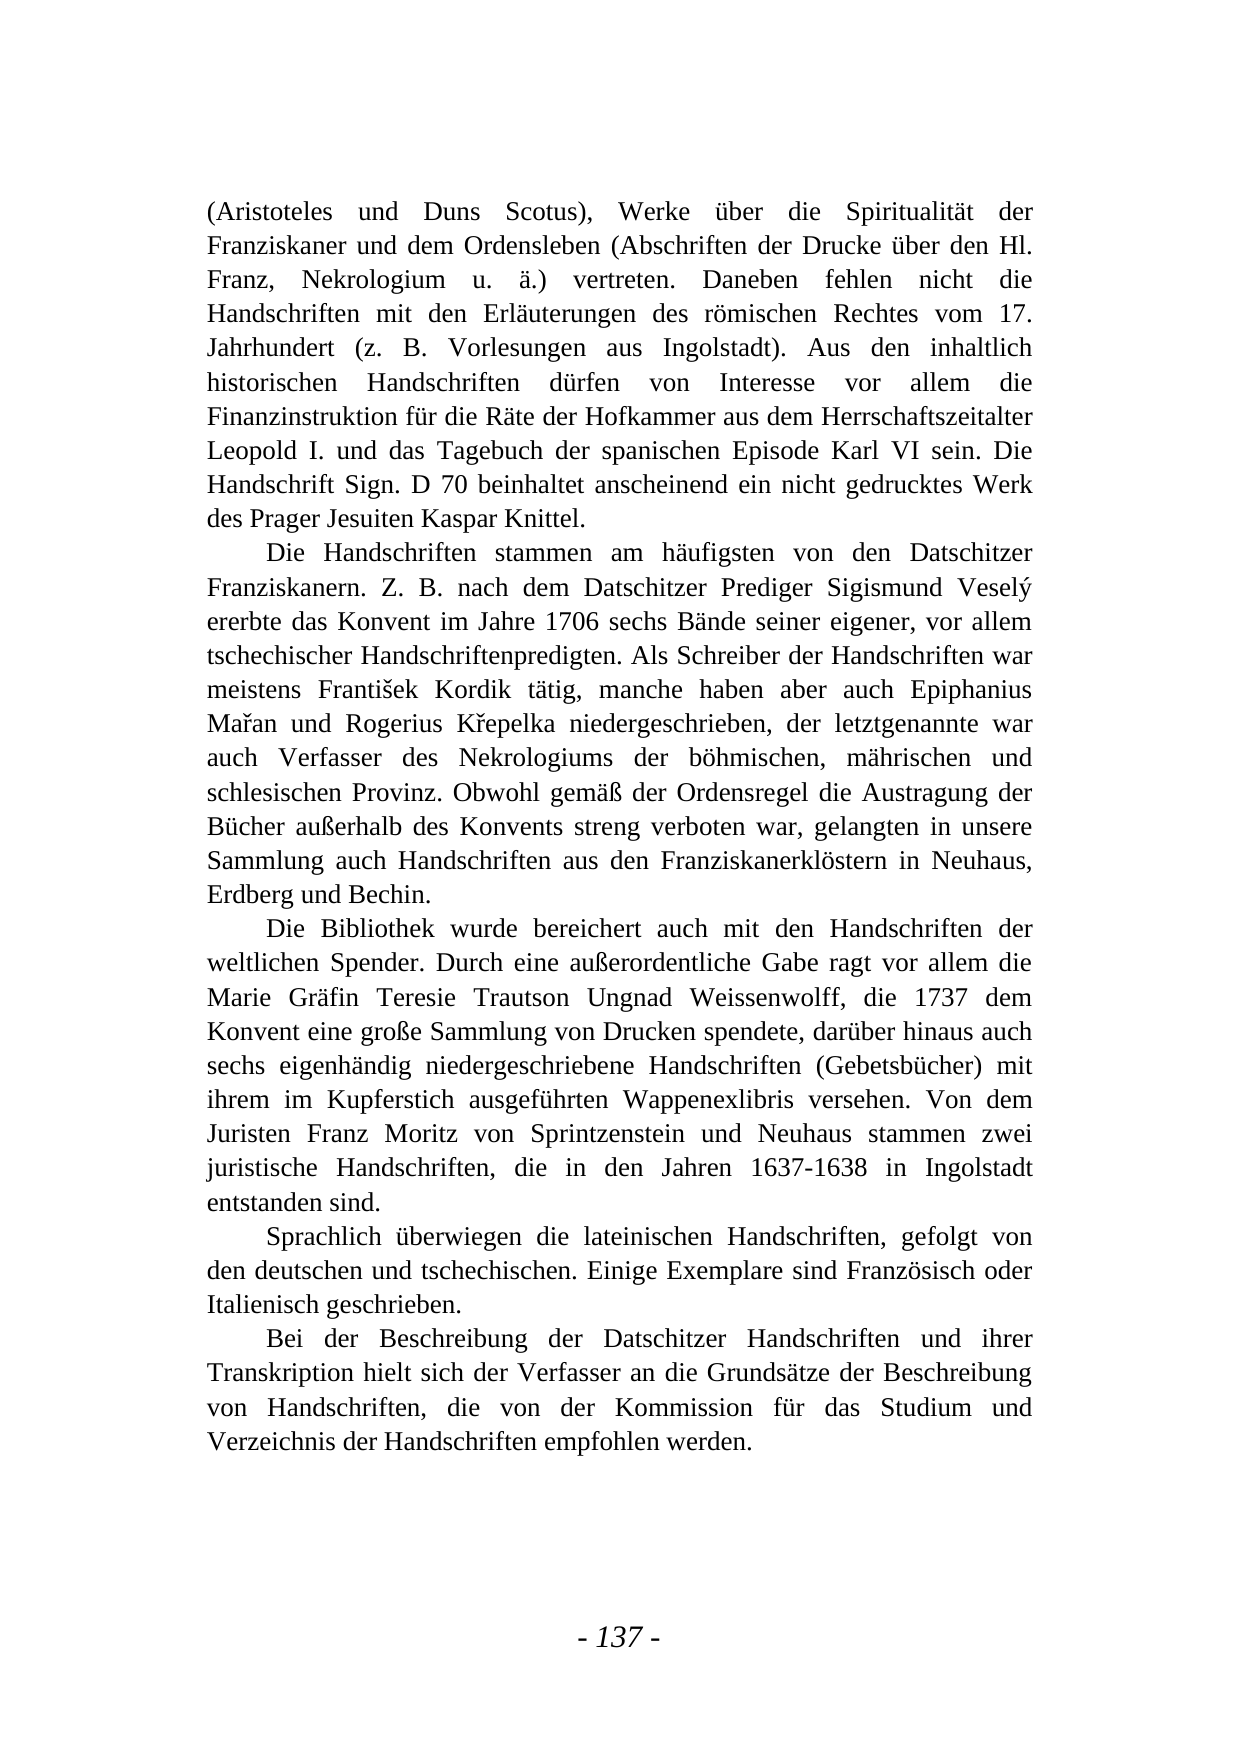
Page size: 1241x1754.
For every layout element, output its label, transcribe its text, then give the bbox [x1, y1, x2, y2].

text Die Bibliothek wurde bereichert auch mit den Handschriften der weltlichen Spender. Durch eine außerordentliche Gabe ragt vor allem die Marie Gräfin Teresie Trautson Ungnad Weissenwolff, die 1737 dem Konvent eine große Sammlung von Drucken spendete, darüber hinaus auch sechs eigenhändig niedergeschriebene Handschriften (Gebetsbücher) mit ihrem im Kupferstich ausgeführten Wappenexlibris versehen. Von dem Juristen Franz Moritz von Sprintzenstein und Neuhaus stammen zwei juristische Handschriften, die in den Jahren 1637-1638 in Ingolstadt entstanden sind. [207, 912, 1033, 1217]
text (Aristoteles und Duns Scotus), Werke über die Spiritualität der Franziskaner und dem Ordensleben (Abschriften der Drucke über den Hl. Franz, Nekrologium u. ä.) vertreten. Daneben fehlen nicht die Handschriften mit den Erläuterungen des römischen Rechtes vom 17. Jahrhundert (z. B. Vorlesungen aus Ingolstadt). Aus den inhaltlich historischen Handschriften dürfen von Interesse vor allem die Finanzinstruktion für die Räte der Hofkammer aus dem Herrschaftszeitalter Leopold I. und das Tagebuch der spanischen Episode Karl VI sein. Die Handschrift Sign. D 70 beinhaltet anscheinend ein nicht gedrucktes Werk des Prager Jesuiten Kaspar Knittel. [207, 195, 1033, 533]
text Sprachlich überwiegen die lateinischen Handschriften, gefolgt von den deutschen und tschechischen. Einige Exemplare sind Französisch oder Italienisch geschrieben. [207, 1220, 1033, 1319]
text Bei der Beschreibung der Datschitzer Handschriften und ihrer Transkription hielt sich der Verfasser an die Grundsätze der Beschreibung von Handschriften, die von der Kommission für das Studium und Verzeichnis der Handschriften empfohlen werden. [207, 1322, 1033, 1456]
text Die Handschriften stammen am häufigsten von den Datschitzer Franziskanern. Z. B. nach dem Datschitzer Prediger Sigismund Veselý ererbte das Konvent im Jahre 1706 sechs Bände seiner eigener, vor allem tschechischer Handschriftenpredigten. Als Schreiber der Handschriften war meistens František Kordik tätig, manche haben aber auch Epiphanius Mařan und Rogerius Křepelka niedergeschrieben, der letztgenannte war auch Verfasser des Nekrologiums der böhmischen, mährischen und schlesischen Provinz. Obwohl gemäß der Ordensregel die Austragung der Bücher außerhalb des Konvents streng verboten war, gelangten in unsere Sammlung auch Handschriften aus den Franziskanerklöstern in Neuhaus, Erdberg und Bechin. [207, 537, 1033, 909]
